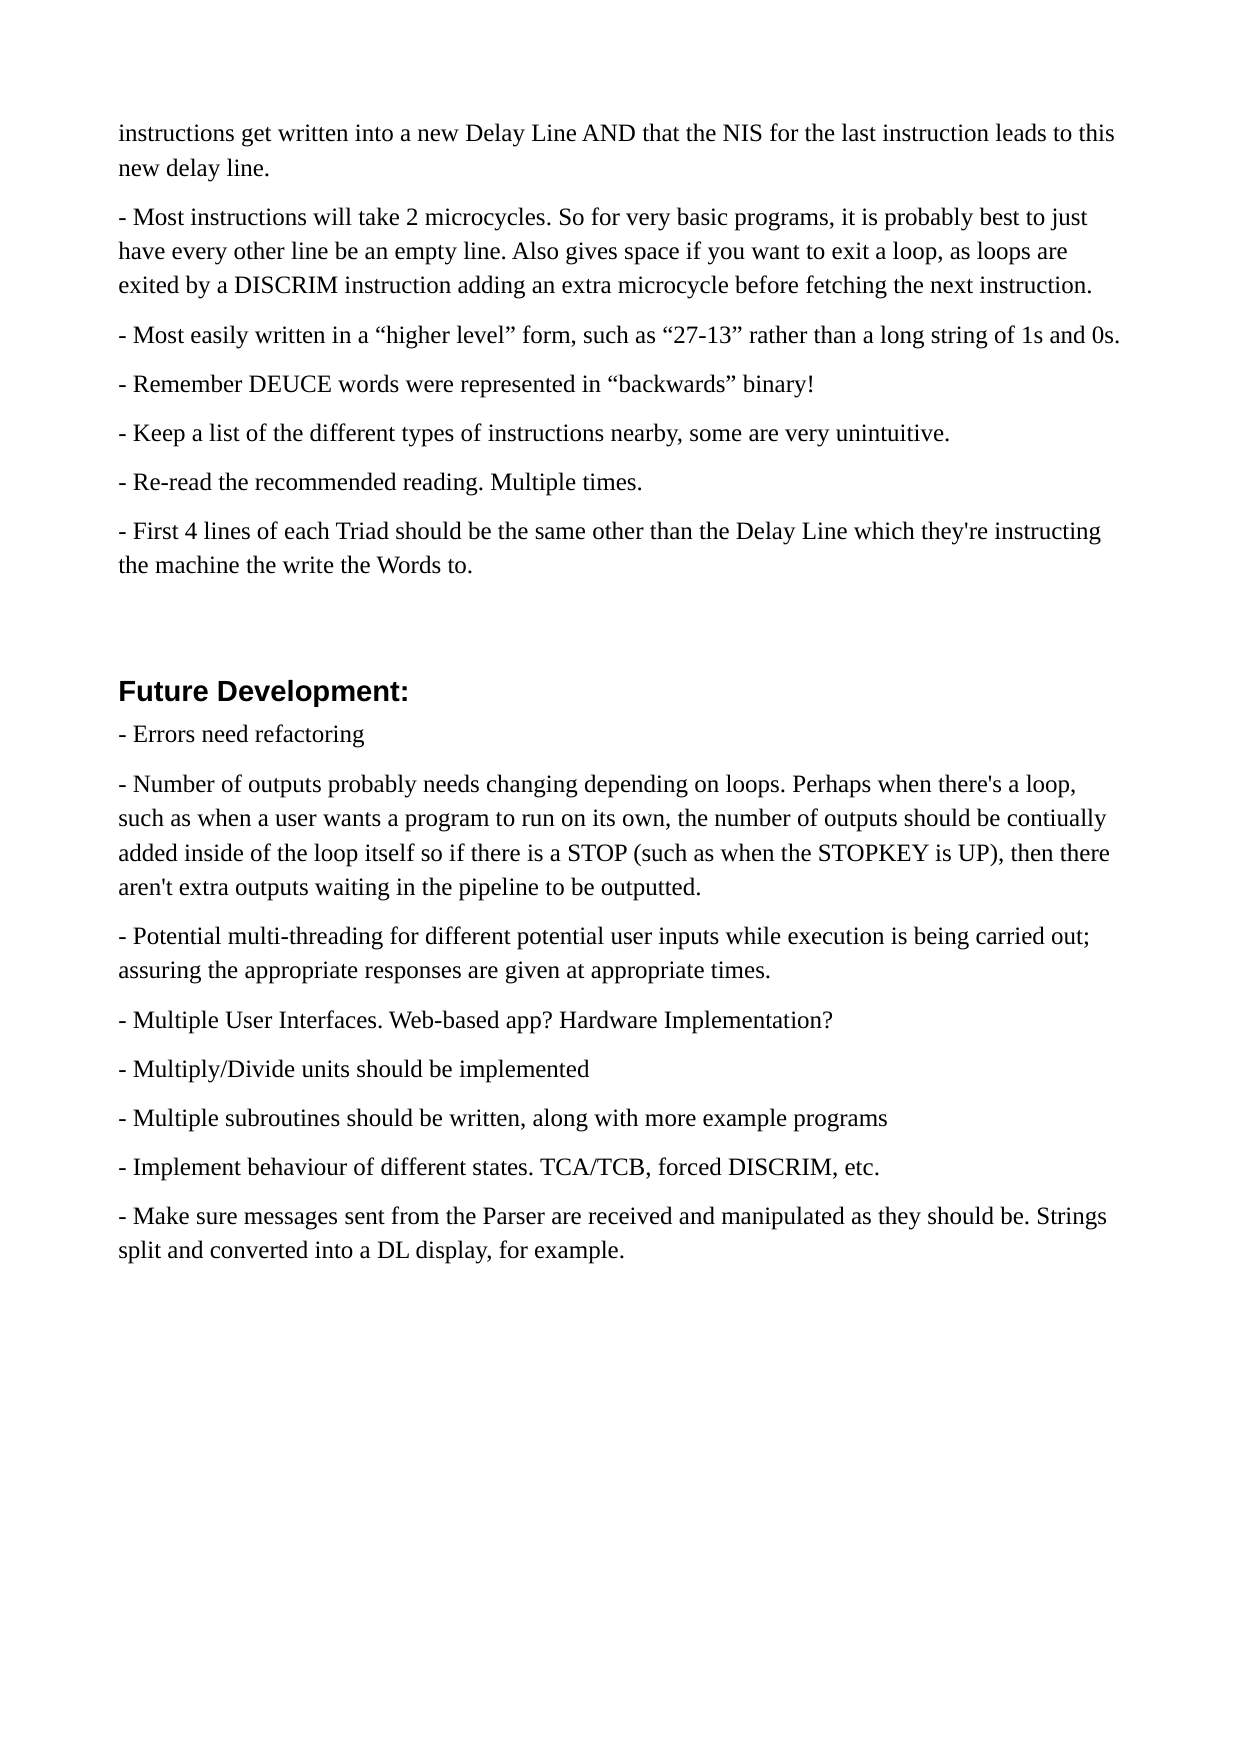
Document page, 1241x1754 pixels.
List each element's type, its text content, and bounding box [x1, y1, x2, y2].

text - Implement behaviour of different states. TCA/TCB, forced DISCRIM, etc. [118, 1152, 1122, 1181]
text - Re-read the recommended reading. Multiple times. [118, 467, 1122, 496]
text - Most easily written in a “higher level” form, such as “27-13” rather than a long string of 1s and 0s. [118, 320, 1122, 348]
text - Make sure messages sent from the Parser are received and manipulated as they should be. Strings split and converted into a DL display, for example. [118, 1201, 1122, 1264]
text - Multiple subroutines should be written, along with more example programs [118, 1103, 1122, 1132]
subtitle Future Development: [118, 673, 1122, 707]
text - Number of outputs probably needs changing depending on loops. Perhaps when there's a loop, such as when a user wants a program to run on its own, the number of outputs should be contiually added inside of the loop itself so if there is a STOP (such as when the STOPKEY is UP), then there aren't extra outputs waiting in the pipeline to be outputted. [118, 769, 1122, 901]
text - Remember DEUCE words were represented in “backwards” binary! [118, 369, 1122, 397]
text - Most instructions will take 2 microcycles. So for very basic programs, it is probably best to just have every other line be an empty line. Also gives space if you want to exit a loop, as loops are exited by a DISCRIM instruction adding an extra microcycle before fetching the next instruction. [118, 202, 1122, 299]
text instructions get written into a new Delay Line AND that the NIS for the last instruction leads to this new delay line. [118, 118, 1122, 181]
text - Keep a list of the different types of instructions nearby, some are very unintuitive. [118, 418, 1122, 447]
text - First 4 lines of each Triad should be the same other than the Delay Line which they're instructing the machine the write the Words to. [118, 516, 1122, 579]
text - Potential multi-threading for different potential user inputs while execution is being carried out; assuring the appropriate responses are given at appropriate times. [118, 921, 1122, 984]
text - Multiple User Interfaces. Web-based app? Hardware Implementation? [118, 1005, 1122, 1033]
text - Multiply/Divide units should be implemented [118, 1054, 1122, 1082]
text - Errors need refactoring [118, 719, 1122, 748]
